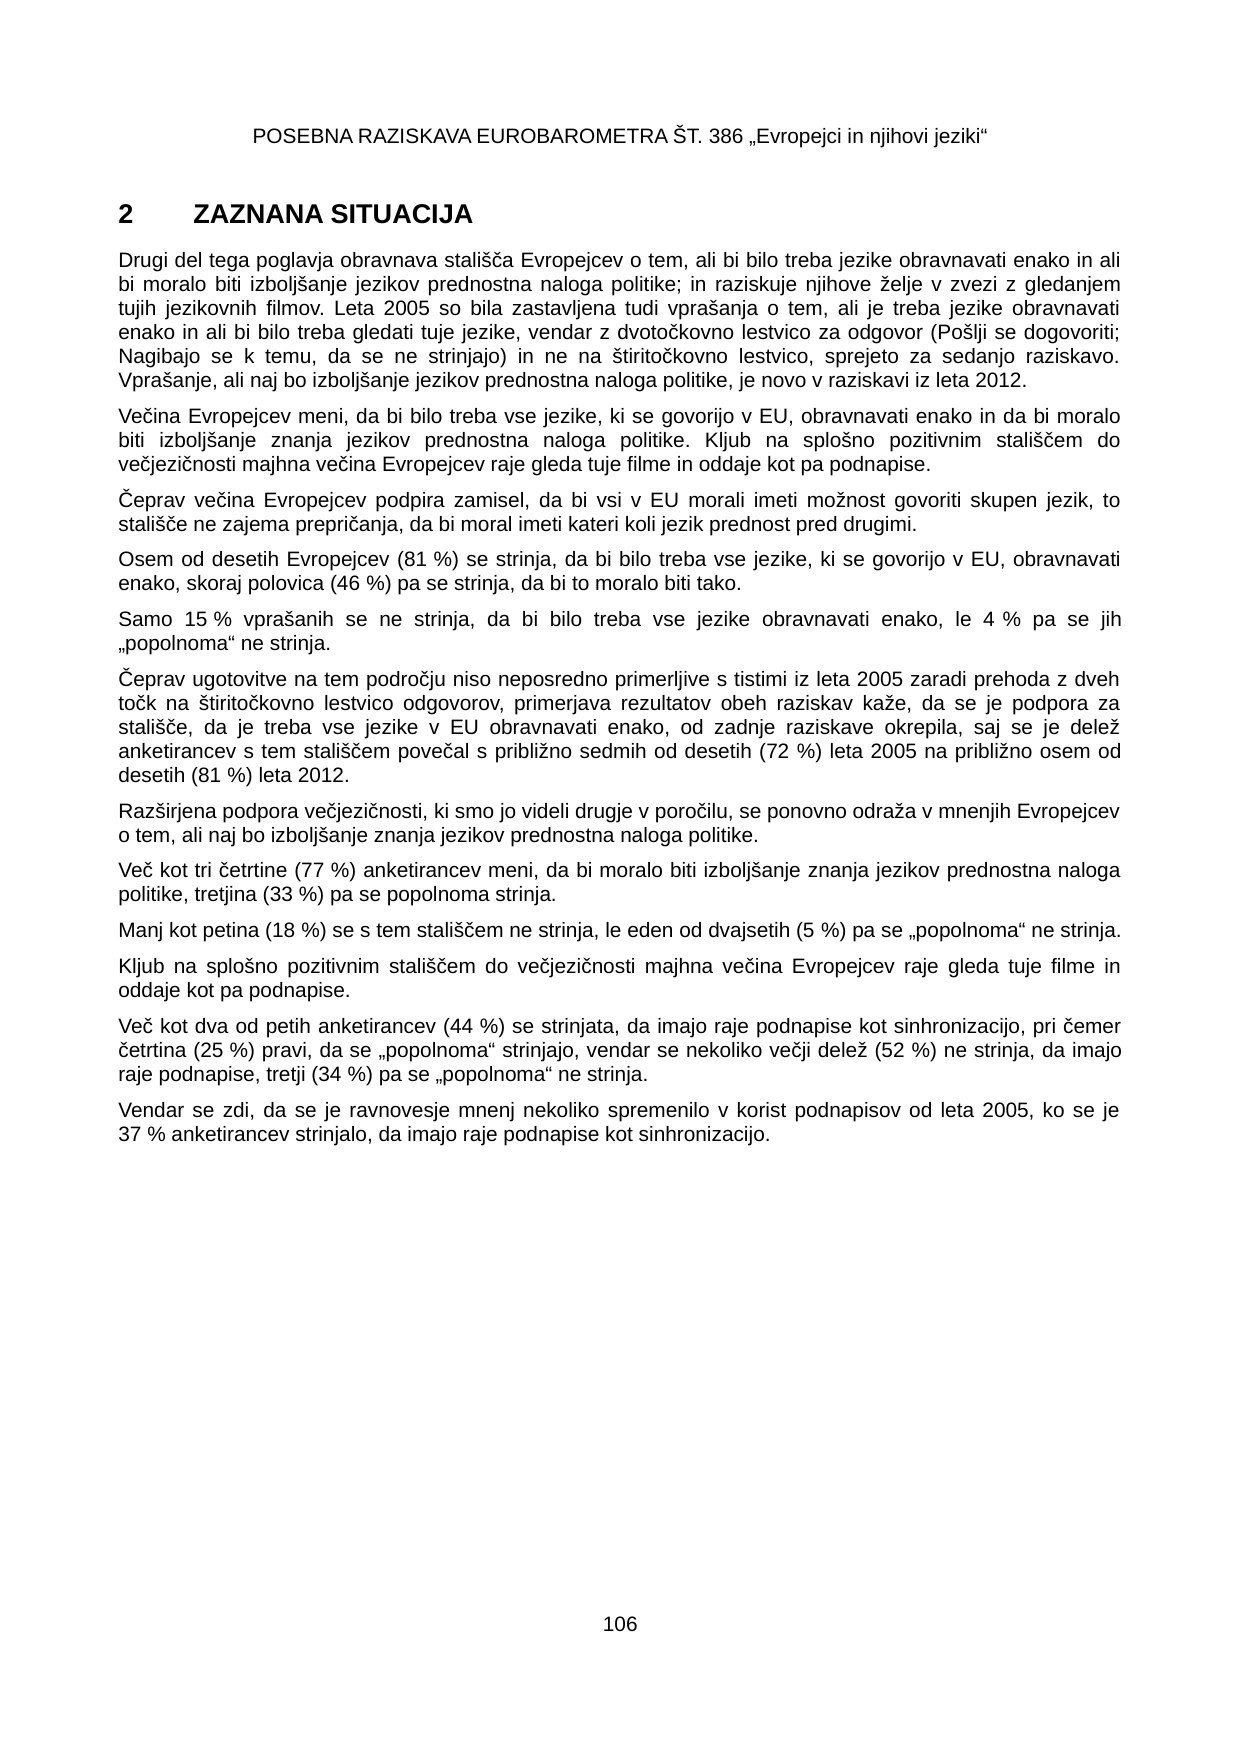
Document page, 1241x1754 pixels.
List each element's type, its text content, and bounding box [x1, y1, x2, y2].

text Manj kot petina (18 %) se s tem stališčem ne strinja, le eden od dvajsetih (5 %) pa se „popolnoma“ ne strinja. [118, 918, 1122, 942]
text Drugi del tega poglavja obravnava stališča Evropejcev o tem, ali bi bilo treba jezike obravnavati enako in ali bi moralo biti izboljšanje jezikov prednostna naloga politike; in raziskuje njihove želje v zvezi z gledanjem tujih jezikovnih filmov. Leta 2005 so bila zastavljena tudi vprašanja o tem, ali je treba jezike obravnavati enako in ali bi bilo treba gledati tuje jezike, vendar z dvotočkovno lestvico za odgovor (Pošlji se dogovoriti; Nagibajo se k temu, da se ne strinjajo) in ne na štiritočkovno lestvico, sprejeto za sedanjo raziskavo. Vprašanje, ali naj bo izboljšanje jezikov prednostna naloga politike, je novo v raziskavi iz leta 2012. [118, 248, 1122, 392]
text Večina Evropejcev meni, da bi bilo treba vse jezike, ki se govorijo v EU, obravnavati enako in da bi moralo biti izboljšanje znanja jezikov prednostna naloga politike. Kljub na splošno pozitivnim stališčem do večjezičnosti majhna večina Evropejcev raje gleda tuje filme in oddaje kot pa podnapise. [118, 404, 1122, 476]
text Vendar se zdi, da se je ravnovesje mnenj nekoliko spremenilo v korist podnapisov od leta 2005, ko se je 37 % anketirancev strinjalo, da imajo raje podnapise kot sinhronizacijo. [118, 1097, 1122, 1145]
text Razširjena podpora večjezičnosti, ki smo jo videli drugje v poročilu, se ponovno odraža v mnenjih Evropejcev o tem, ali naj bo izboljšanje znanja jezikov prednostna naloga politike. [118, 798, 1122, 846]
text Čeprav ugotovitve na tem področju niso neposredno primerljive s tistimi iz leta 2005 zaradi prehoda z dveh točk na štiritočkovno lestvico odgovorov, primerjava rezultatov obeh raziskav kaže, da se je podpora za stališče, da je treba vse jezike v EU obravnavati enako, od zadnje raziskave okrepila, saj se je delež anketirancev s tem stališčem povečal s približno sedmih od desetih (72 %) leta 2005 na približno osem od desetih (81 %) leta 2012. [118, 667, 1122, 787]
subtitle ZAZNANA SITUACIJA [118, 198, 1122, 229]
text Čeprav večina Evropejcev podpira zamisel, da bi vsi v EU morali imeti možnost govoriti skupen jezik, to stališče ne zajema prepričanja, da bi moral imeti kateri koli jezik prednost pred drugimi. [118, 487, 1122, 535]
text Osem od desetih Evropejcev (81 %) se strinja, da bi bilo treba vse jezike, ki se govorijo v EU, obravnavati enako, skoraj polovica (46 %) pa se strinja, da bi to moralo biti tako. [118, 547, 1122, 595]
text Kljub na splošno pozitivnim stališčem do večjezičnosti majhna večina Evropejcev raje gleda tuje filme in oddaje kot pa podnapise. [118, 954, 1122, 1002]
text Več kot tri četrtine (77 %) anketirancev meni, da bi moralo biti izboljšanje znanja jezikov prednostna naloga politike, tretjina (33 %) pa se popolnoma strinja. [118, 858, 1122, 906]
text Samo 15 % vprašanih se ne strinja, da bi bilo treba vse jezike obravnavati enako, le 4 % pa se jih „popolnoma“ ne strinja. [118, 607, 1122, 655]
text Več kot dva od petih anketirancev (44 %) se strinjata, da imajo raje podnapise kot sinhronizacijo, pri čemer četrtina (25 %) pravi, da se „popolnoma“ strinjajo, vendar se nekoliko večji delež (52 %) ne strinja, da imajo raje podnapise, tretji (34 %) pa se „popolnoma“ ne strinja. [118, 1014, 1122, 1086]
